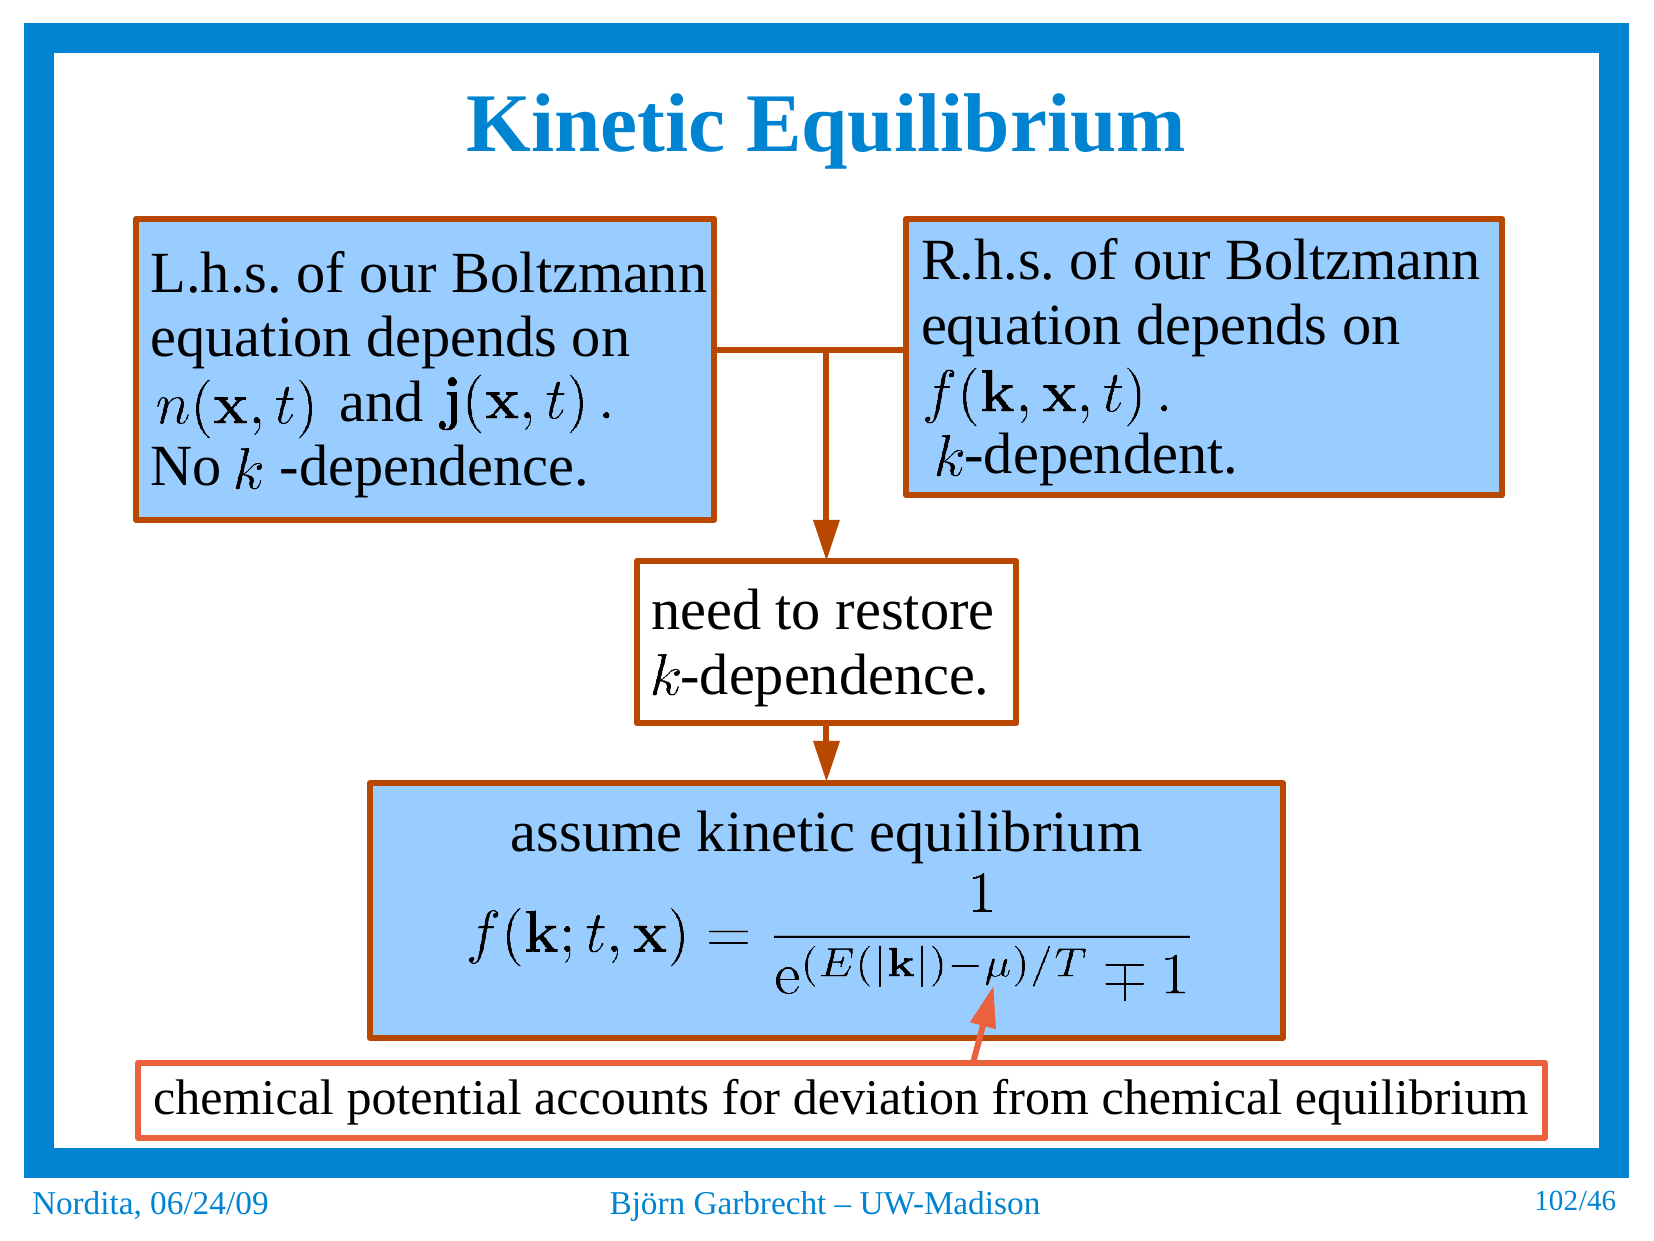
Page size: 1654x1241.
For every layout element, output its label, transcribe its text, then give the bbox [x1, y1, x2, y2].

picture [456, 865, 1197, 1001]
picture [645, 650, 699, 703]
picture [437, 367, 624, 438]
text_box chemical potential accounts for deviation from chemical equilibrium [138, 1062, 1542, 1138]
text_box L.h.s. of our Boltzmann equation depends on and No -dependence. [136, 218, 715, 520]
picture [151, 372, 326, 443]
title Kinetic Equilibrium [82, 19, 1571, 228]
text_box need to restore -dependence. [636, 561, 1017, 724]
text_box R.h.s. of our Boltzmann equation depends on -dependent. [906, 218, 1503, 496]
text_box assume kinetic equilibrium [496, 792, 1158, 878]
picture [228, 444, 281, 497]
picture [912, 360, 1181, 485]
text_box [369, 783, 1283, 1038]
